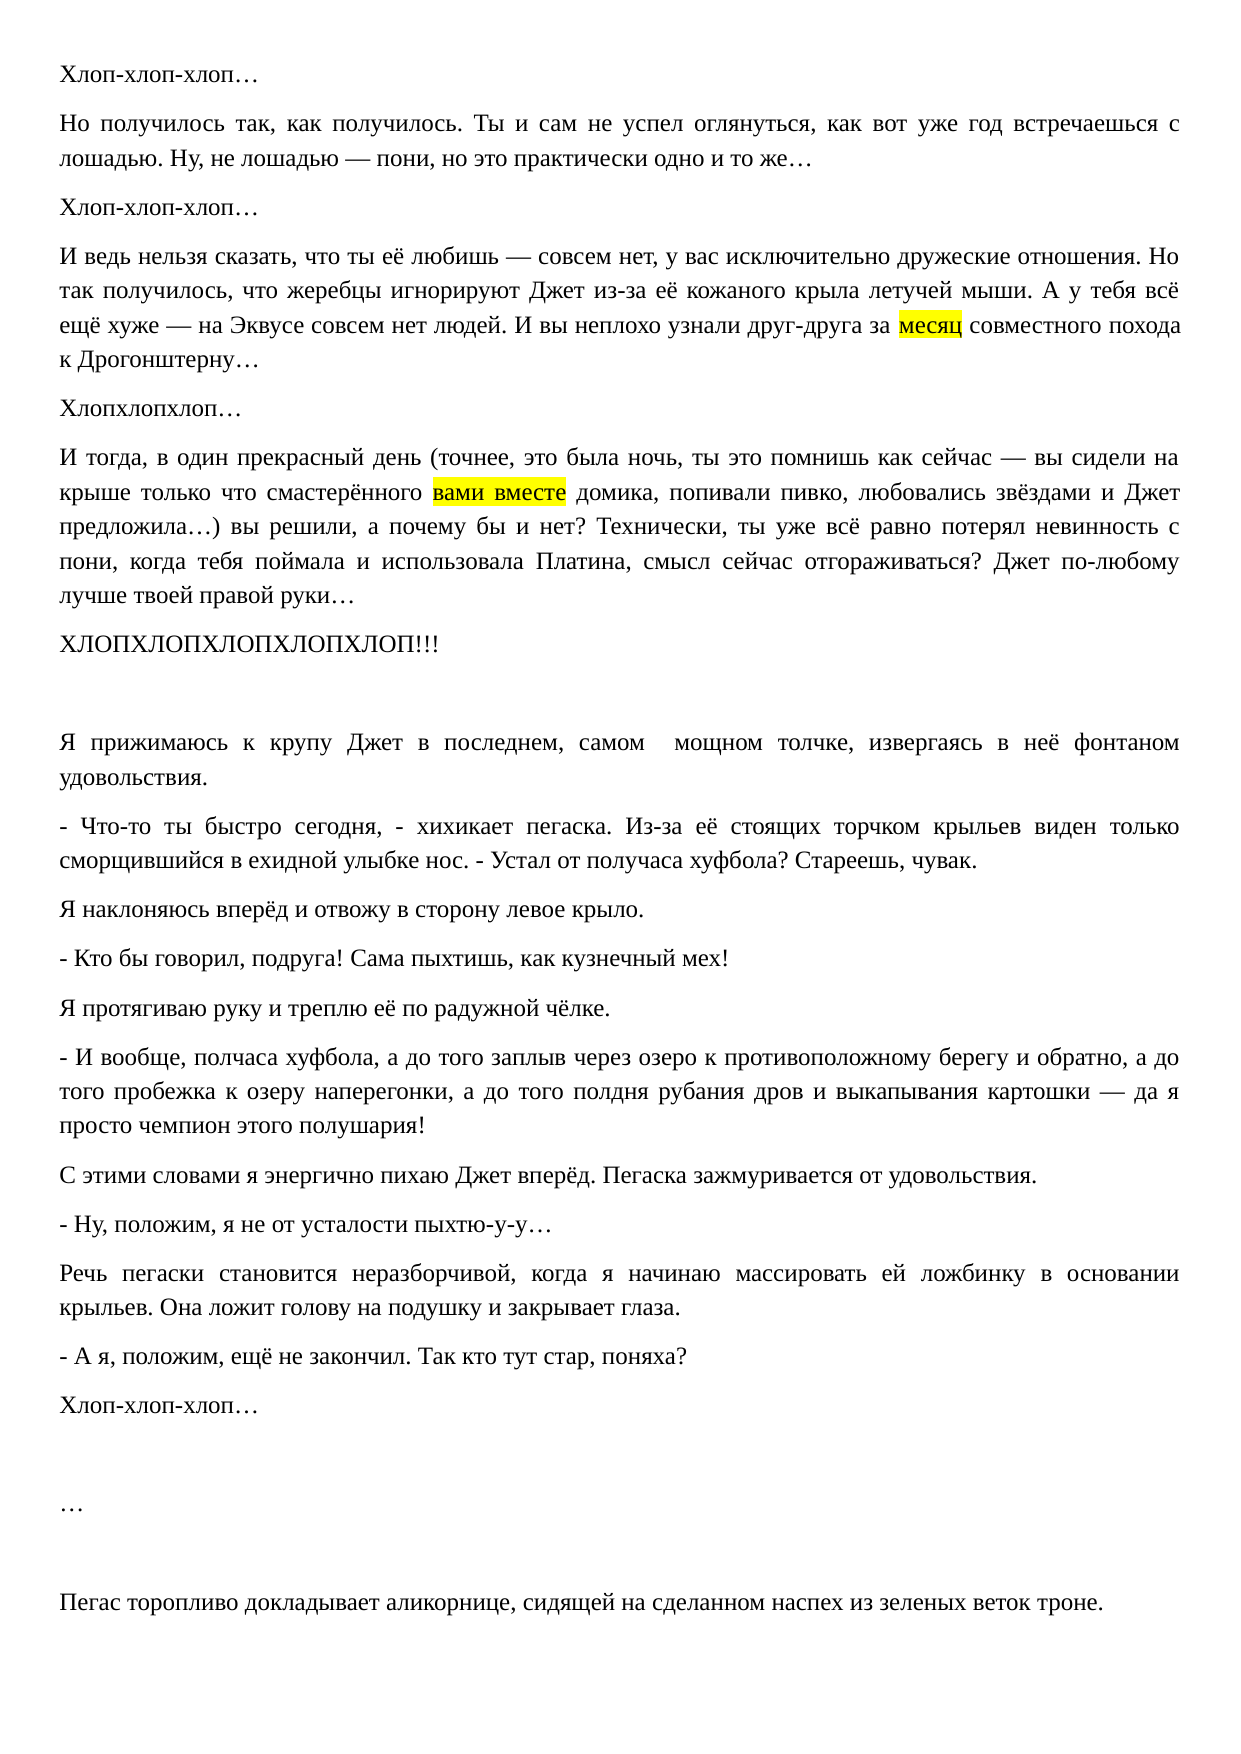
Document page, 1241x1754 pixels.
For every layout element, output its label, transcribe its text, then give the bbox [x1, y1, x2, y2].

text Хлоп-хлоп-хлоп… [59, 1390, 1181, 1419]
text Я протягиваю руку и треплю её по радужной чёлке. [59, 993, 1181, 1021]
text Я наклоняюсь вперёд и отвожу в сторону левое крыло. [59, 894, 1181, 923]
text - Кто бы говорил, подруга! Сама пыхтишь, как кузнечный мех! [59, 943, 1181, 972]
text Но получилось так, как получилось. Ты и сам не успел оглянуться, как вот уже год встречаешься с лошадью. Ну, не лошадью — пони, но это практически одно и то же… [59, 108, 1181, 171]
text И ведь нельзя сказать, что ты её любишь — совсем нет, у вас исключительно дружеские отношения. Но так получилось, что жеребцы игнорируют Джет из-за её кожаного крыла летучей мыши. А у тебя всё ещё хуже — на Эквусе совсем нет людей. И вы неплохо узнали друг-друга за месяц совместного похода к Дрогонштерну… [59, 241, 1181, 373]
text Пегас торопливо докладывает аликорнице, сидящей на сделанном наспех из зеленых веток троне. [59, 1587, 1181, 1615]
text И тогда, в один прекрасный день (точнее, это была ночь, ты это помнишь как сейчас — вы сидели на крыше только что смастерённого вами вместе домика, попивали пивко, любовались звёздами и Джет предложила…) вы решили, а почему бы и нет? Технически, ты уже всё равно потерял невинность с пони, когда тебя поймала и использовала Платина, смысл сейчас отгораживаться? Джет по-любому лучше твоей правой руки… [59, 442, 1181, 609]
text Хлоп-хлоп-хлоп… [59, 59, 1181, 88]
text Речь пегаски становится неразборчивой, когда я начинаю массировать ей ложбинку в основании крыльев. Она ложит голову на подушку и закрывает глаза. [59, 1258, 1181, 1321]
text С этими словами я энергично пихаю Джет вперёд. Пегаска зажмуривается от удовольствия. [59, 1160, 1181, 1188]
text - Ну, положим, я не от усталости пыхтю-у-у… [59, 1209, 1181, 1237]
text - А я, положим, ещё не закончил. Так кто тут стар, поняха? [59, 1341, 1181, 1370]
text - Что-то ты быстро сегодня, - хихикает пегаска. Из-за её стоящих торчком крыльев виден только сморщившийся в ехидной улыбке нос. - Устал от получаса хуфбола? Стареешь, чувак. [59, 811, 1181, 874]
text ХЛОПХЛОПХЛОПХЛОПХЛОП!!! [59, 629, 1181, 658]
text Хлопхлопхлоп… [59, 393, 1181, 422]
text - И вообще, полчаса хуфбола, а до того заплыв через озеро к противоположному берегу и обратно, а до того пробежка к озеру наперегонки, а до того полдня рубания дров и выкапывания картошки — да я просто чемпион этого полушария! [59, 1042, 1181, 1139]
text … [59, 1488, 1181, 1517]
text Я прижимаюсь к крупу Джет в последнем, самом мощном толчке, извергаясь в неё фонтаном удовольствия. [59, 727, 1181, 791]
text Хлоп-хлоп-хлоп… [59, 192, 1181, 220]
